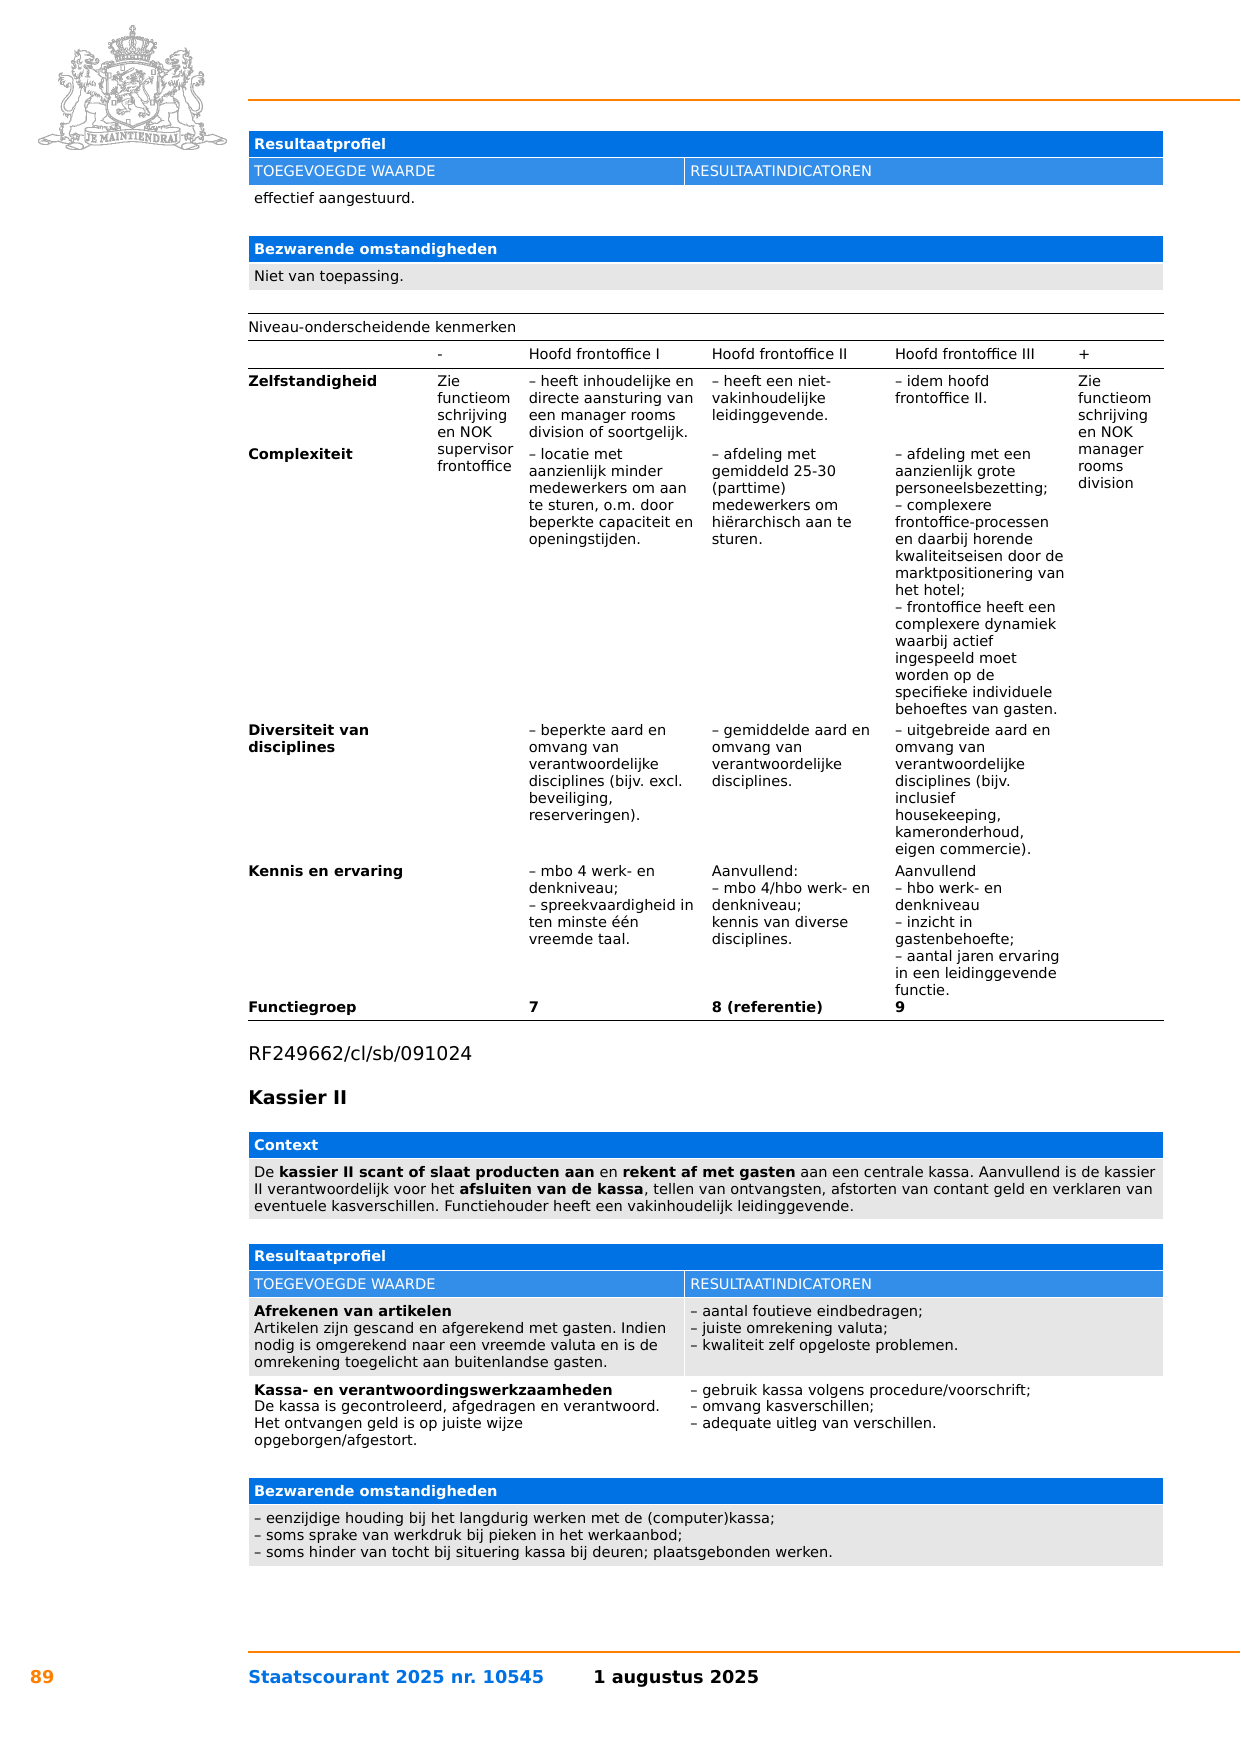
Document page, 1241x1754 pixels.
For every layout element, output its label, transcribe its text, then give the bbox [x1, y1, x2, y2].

table_cell Hoofd frontoffice I [523, 341, 706, 367]
picture [38, 25, 227, 150]
table_header Resultaatprofiel [249, 131, 1163, 157]
table_cell 7 [523, 999, 706, 1020]
text RF249662/cl/sb/091024 [248, 1043, 1163, 1065]
table_cell Afrekenen van artikelen Artikelen zijn gescand en afgerekend met gasten. Indien nodig is omgerekend naar een vreemde valuta en is de omrekening toegelicht aan buitenlandse gasten. [249, 1298, 684, 1376]
table_cell Zie functieomschrijving en NOK manager rooms division [1072, 369, 1163, 998]
table_cell Zie functieomschrijving en NOK supervisor frontoffice [431, 369, 523, 998]
table_cell Zelfstandigheid [248, 369, 431, 441]
table_cell 8 (referentie) [706, 999, 889, 1020]
table_cell – heeft een niet-vakinhoudelijke leidinggevende. [706, 369, 889, 441]
table_cell – uitgebreide aard en omvang van verantwoordelijke disciplines (bijv. inclusief housekeeping, kameronderhoud, eigen commercie). [889, 718, 1072, 858]
table_cell RESULTAATINDICATOREN [685, 158, 1163, 185]
table_cell – heeft inhoudelijke en directe aansturing van een manager rooms division of soortgelijk. [523, 369, 706, 441]
subtitle Kassier II [248, 1087, 1163, 1109]
table_cell – mbo 4 werk- en denkniveau; – spreekvaardigheid in ten minste één vreemde taal. [523, 858, 706, 998]
table_cell De kassier II scant of slaat producten aan en rekent af met gasten aan een centrale kassa. Aanvullend is de kassier II verantwoordelijk voor het afsluiten van de kassa, tellen van ontvangsten, afstorten van contant geld en verklaren van eventuele kasverschillen. Functiehouder heeft een vakinhoudelijk leidinggevende. [249, 1159, 1163, 1219]
table_cell – afdeling met een aanzienlijk grote personeelsbezetting; – complexere frontoffice-processen en daarbij horende kwaliteitseisen door de marktpositionering van het hotel; – frontoffice heeft een complexere dynamiek waarbij actief ingespeeld moet worden op de specifieke individuele behoeftes van gasten. [889, 441, 1072, 717]
table_header Bezwarende omstandigheden [249, 1478, 1163, 1504]
table_cell Diversiteit van disciplines [248, 718, 431, 858]
table_header Niveau-onderscheidende kenmerken [248, 314, 1163, 340]
table_cell Functiegroep [248, 999, 431, 1020]
table_header Context [249, 1132, 1163, 1158]
table_cell Kassa- en verantwoordingswerkzaamheden De kassa is gecontroleerd, afgedragen en verantwoord. Het ontvangen geld is op juiste wijze opgeborgen/afgestort. [249, 1377, 684, 1454]
table_cell [1072, 999, 1163, 1020]
table_cell Aanvullend: – mbo 4/hbo werk- en denkniveau; kennis van diverse disciplines. [706, 858, 889, 998]
table_cell – gebruik kassa volgens procedure/voorschrift; – omvang kasverschillen; – adequate uitleg van verschillen. [685, 1377, 1163, 1454]
table_cell – aantal foutieve eindbedragen; – juiste omrekening valuta; – kwaliteit zelf opgeloste problemen. [685, 1298, 1163, 1376]
table_cell 9 [889, 999, 1072, 1020]
table_cell – idem hoofd frontoffice II. [889, 369, 1072, 441]
table_cell TOEGEVOEGDE WAARDE [249, 1271, 684, 1297]
table_cell – locatie met aanzienlijk minder medewerkers om aan te sturen, o.m. door beperkte capaciteit en openingstijden. [523, 441, 706, 717]
table_cell [248, 341, 431, 367]
table_cell – gemiddelde aard en omvang van verantwoordelijke disciplines. [706, 718, 889, 858]
table_cell [685, 186, 1163, 212]
table_cell Kennis en ervaring [248, 858, 431, 998]
table_cell [431, 999, 523, 1020]
table_cell TOEGEVOEGDE WAARDE [249, 158, 684, 185]
table_cell Hoofd frontoffice II [706, 341, 889, 367]
table_cell Niet van toepassing. [249, 264, 1163, 290]
table_cell Complexiteit [248, 441, 431, 717]
table_header Resultaatprofiel [249, 1244, 1163, 1270]
table_cell – eenzijdige houding bij het langdurig werken met de (computer)kassa; – soms sprake van werkdruk bij pieken in het werkaanbod; – soms hinder van tocht bij situering kassa bij deuren; plaatsgebonden werken. [249, 1505, 1163, 1566]
table_cell – afdeling met gemiddeld 25-30 (parttime) medewerkers om hiërarchisch aan te sturen. [706, 441, 889, 717]
table_cell – beperkte aard en omvang van verantwoordelijke disciplines (bijv. excl. beveiliging, reserveringen). [523, 718, 706, 858]
table_cell RESULTAATINDICATOREN [685, 1271, 1163, 1297]
table_cell Aanvullend – hbo werk- en denkniveau – inzicht in gastenbehoefte; – aantal jaren ervaring in een leidinggevende functie. [889, 858, 1072, 998]
table_cell + [1072, 341, 1163, 367]
table_cell - [431, 341, 523, 367]
table_cell Hoofd frontoffice III [889, 341, 1072, 367]
table_cell effectief aangestuurd. [249, 186, 684, 212]
table_header Bezwarende omstandigheden [249, 236, 1163, 262]
